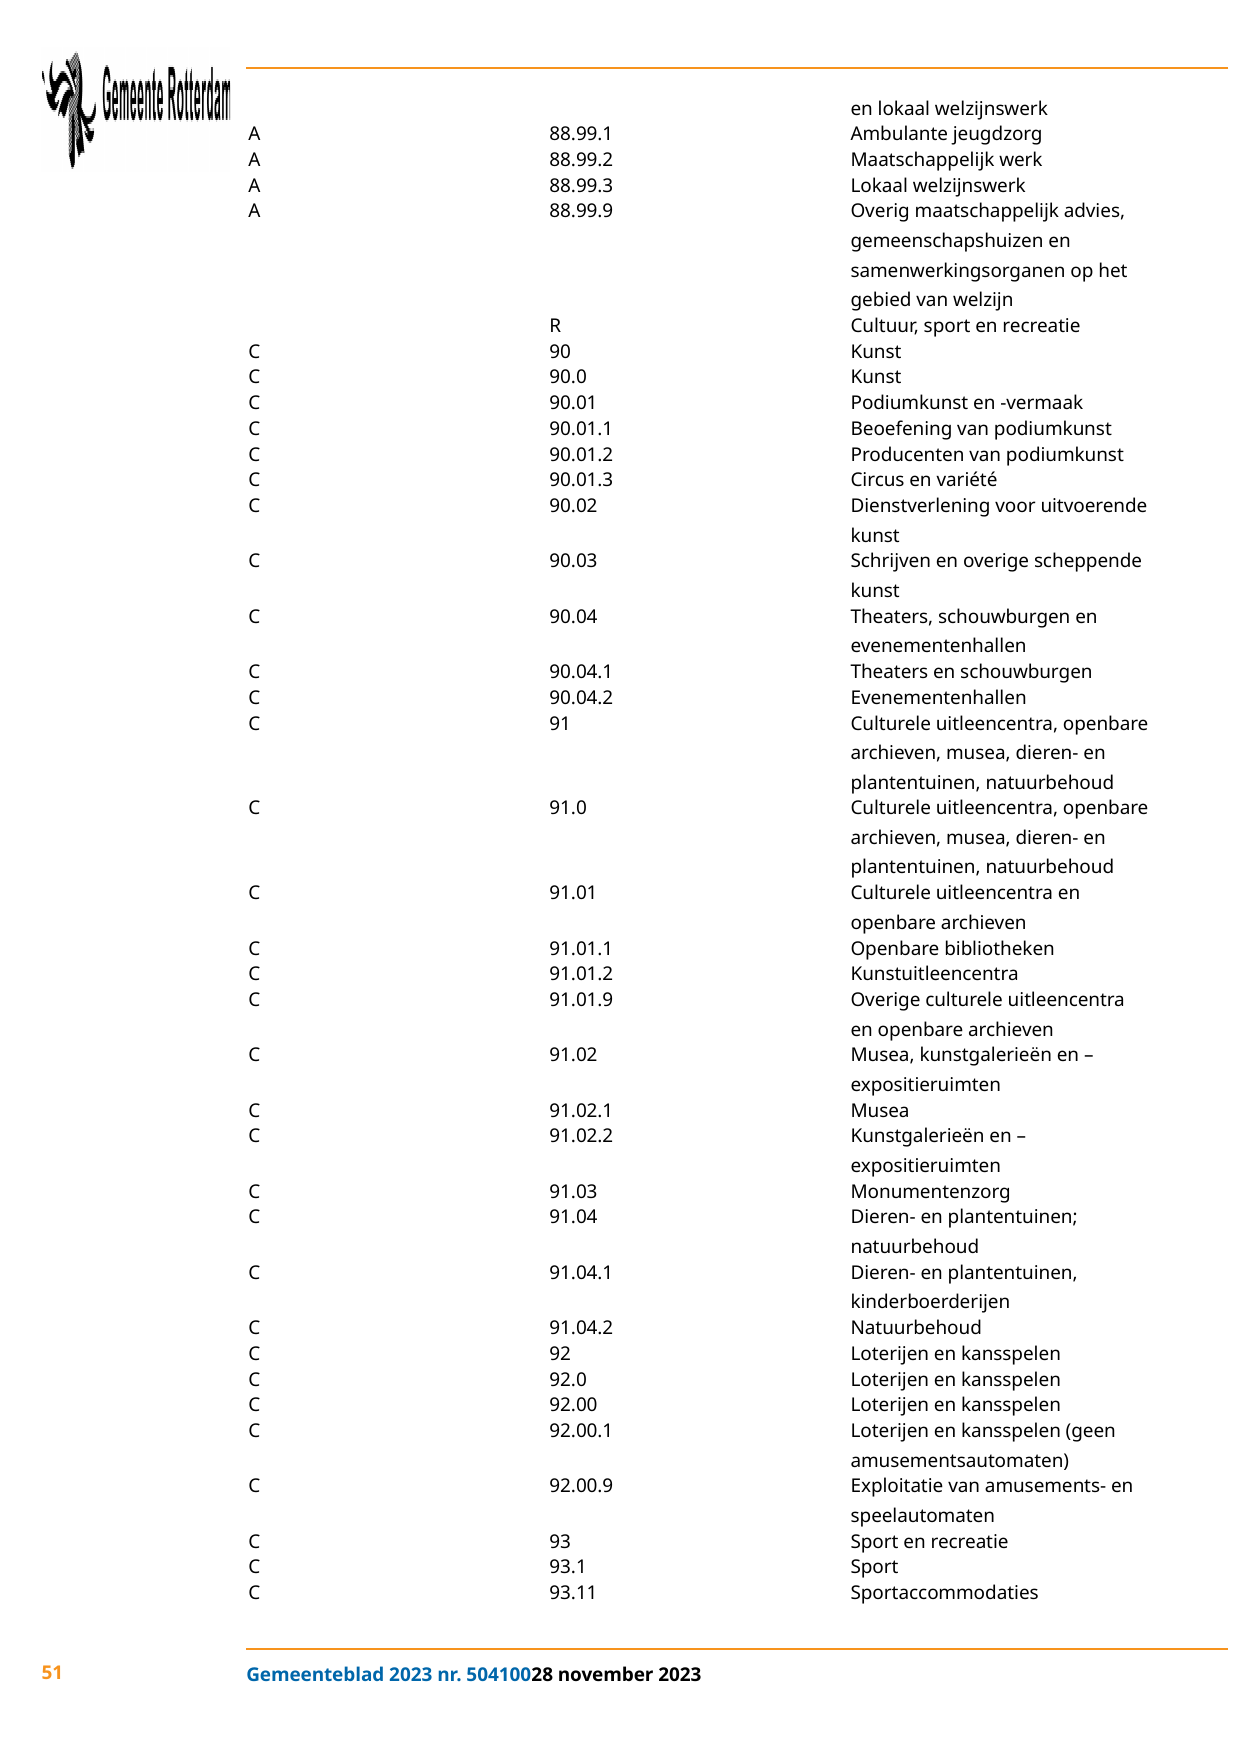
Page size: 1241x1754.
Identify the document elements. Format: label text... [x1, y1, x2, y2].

table_cell C [248, 1391, 549, 1417]
table_cell C [248, 684, 549, 710]
table_cell 90.02 [549, 492, 850, 548]
table_cell Culturele uitleencentra, openbare archieven, musea, dieren- en plantentuinen, natuurbehoud [850, 795, 1152, 879]
table_cell 91.01.1 [549, 935, 850, 961]
table_cell Kunst [850, 364, 1152, 389]
table_cell Kunstuitleencentra [850, 961, 1152, 986]
table_cell C [248, 1473, 549, 1528]
table_cell C [248, 658, 549, 684]
table_cell 91.02.2 [549, 1123, 850, 1178]
table_cell A [248, 198, 549, 312]
table_cell Sportaccommodaties [850, 1579, 1152, 1605]
table_cell C [248, 1528, 549, 1553]
table_cell Musea [850, 1097, 1152, 1123]
table_cell 90.04.2 [549, 684, 850, 710]
table_cell 91.02 [549, 1042, 850, 1097]
table_cell Loterijen en kansspelen [850, 1366, 1152, 1391]
table_cell Theaters, schouwburgen en evenementenhallen [850, 603, 1152, 658]
table_cell C [248, 795, 549, 879]
table_cell 91.04 [549, 1204, 850, 1259]
table_cell 91.01.9 [549, 986, 850, 1042]
table_cell C [248, 415, 549, 441]
table_cell C [248, 338, 549, 364]
table_cell C [248, 1259, 549, 1314]
table_cell C [248, 1178, 549, 1204]
table_cell Theaters en schouwburgen [850, 658, 1152, 684]
table_cell C [248, 1340, 549, 1366]
table_cell Evenementenhallen [850, 684, 1152, 710]
table_cell A [248, 172, 549, 198]
table_cell Lokaal welzijnswerk [850, 172, 1152, 198]
table_cell C [248, 710, 549, 794]
table_cell Openbare bibliotheken [850, 935, 1152, 961]
table_cell C [248, 961, 549, 986]
table_cell 91.01 [549, 880, 850, 935]
table_cell C [248, 1417, 549, 1472]
table_cell C [248, 1554, 549, 1579]
table_cell 90.01.1 [549, 415, 850, 441]
table_cell C [248, 1579, 549, 1605]
table_cell C [248, 389, 549, 415]
table_cell Sport en recreatie [850, 1528, 1152, 1553]
table_cell Circus en variété [850, 467, 1152, 492]
table_cell 92.0 [549, 1366, 850, 1391]
table_cell A [248, 121, 549, 146]
table_cell 88.99.3 [549, 172, 850, 198]
table_cell Culturele uitleencentra en openbare archieven [850, 880, 1152, 935]
table_cell Loterijen en kansspelen [850, 1340, 1152, 1366]
table_cell [248, 312, 549, 338]
table_cell C [248, 1042, 549, 1097]
table_cell Sport [850, 1554, 1152, 1579]
table_cell 92.00.1 [549, 1417, 850, 1472]
table_cell Monumentenzorg [850, 1178, 1152, 1204]
table_cell Kunst [850, 338, 1152, 364]
table_cell Loterijen en kansspelen (geen amusementsautomaten) [850, 1417, 1152, 1472]
table_cell 92.00.9 [549, 1473, 850, 1528]
table_cell 92.00 [549, 1391, 850, 1417]
table_cell Overige culturele uitleencentra en openbare archieven [850, 986, 1152, 1042]
table_cell Kunstgalerieën en –expositieruimten [850, 1123, 1152, 1178]
table_cell 91.04.1 [549, 1259, 850, 1314]
table_cell C [248, 986, 549, 1042]
table_cell 88.99.1 [549, 121, 850, 146]
table_cell Producenten van podiumkunst [850, 441, 1152, 467]
table_cell en lokaal welzijnswerk [850, 95, 1152, 121]
table_cell 91.04.2 [549, 1314, 850, 1340]
table_cell Ambulante jeugdzorg [850, 121, 1152, 146]
table_cell 90.01.2 [549, 441, 850, 467]
table_cell 90.04.1 [549, 658, 850, 684]
table_cell Beoefening van podiumkunst [850, 415, 1152, 441]
table_cell 93.11 [549, 1579, 850, 1605]
table_cell 90.03 [549, 548, 850, 603]
table_cell Musea, kunstgalerieën en –expositieruimten [850, 1042, 1152, 1097]
table_cell 93 [549, 1528, 850, 1553]
table_cell C [248, 1314, 549, 1340]
table_cell C [248, 1123, 549, 1178]
table_cell Exploitatie van amusements- en speelautomaten [850, 1473, 1152, 1528]
table_cell Cultuur, sport en recreatie [850, 312, 1152, 338]
table_cell Natuurbehoud [850, 1314, 1152, 1340]
table_cell 90.01.3 [549, 467, 850, 492]
table_cell Culturele uitleencentra, openbare archieven, musea, dieren- en plantentuinen, natuurbehoud [850, 710, 1152, 794]
table_cell Dieren- en plantentuinen; natuurbehoud [850, 1204, 1152, 1259]
table_cell [549, 95, 850, 121]
table_cell [248, 95, 549, 121]
table_cell C [248, 1204, 549, 1259]
table_cell 90.04 [549, 603, 850, 658]
table_cell C [248, 1366, 549, 1391]
table_cell Schrijven en overige scheppende kunst [850, 548, 1152, 603]
table_cell 90.0 [549, 364, 850, 389]
table_cell C [248, 441, 549, 467]
table_cell 93.1 [549, 1554, 850, 1579]
table_cell Dieren- en plantentuinen, kinderboerderijen [850, 1259, 1152, 1314]
table_cell Maatschappelijk werk [850, 146, 1152, 172]
picture [41, 47, 231, 172]
table_cell 91.01.2 [549, 961, 850, 986]
table_cell 88.99.2 [549, 146, 850, 172]
table_cell C [248, 935, 549, 961]
table_cell 91 [549, 710, 850, 794]
table_cell C [248, 364, 549, 389]
table_cell R [549, 312, 850, 338]
table_cell 90.01 [549, 389, 850, 415]
table_cell 92 [549, 1340, 850, 1366]
table_cell A [248, 146, 549, 172]
table_cell Dienstverlening voor uitvoerende kunst [850, 492, 1152, 548]
table_cell Overig maatschappelijk advies, gemeenschapshuizen en samenwerkingsorganen op het gebied van welzijn [850, 198, 1152, 312]
table_cell 91.02.1 [549, 1097, 850, 1123]
table_cell C [248, 1097, 549, 1123]
table_cell C [248, 467, 549, 492]
table_cell 91.03 [549, 1178, 850, 1204]
table_cell C [248, 548, 549, 603]
table_cell 90 [549, 338, 850, 364]
table_cell C [248, 880, 549, 935]
table_cell 91.0 [549, 795, 850, 879]
table_cell C [248, 492, 549, 548]
table_cell Loterijen en kansspelen [850, 1391, 1152, 1417]
table_cell C [248, 603, 549, 658]
table_cell Podiumkunst en -vermaak [850, 389, 1152, 415]
table_cell 88.99.9 [549, 198, 850, 312]
